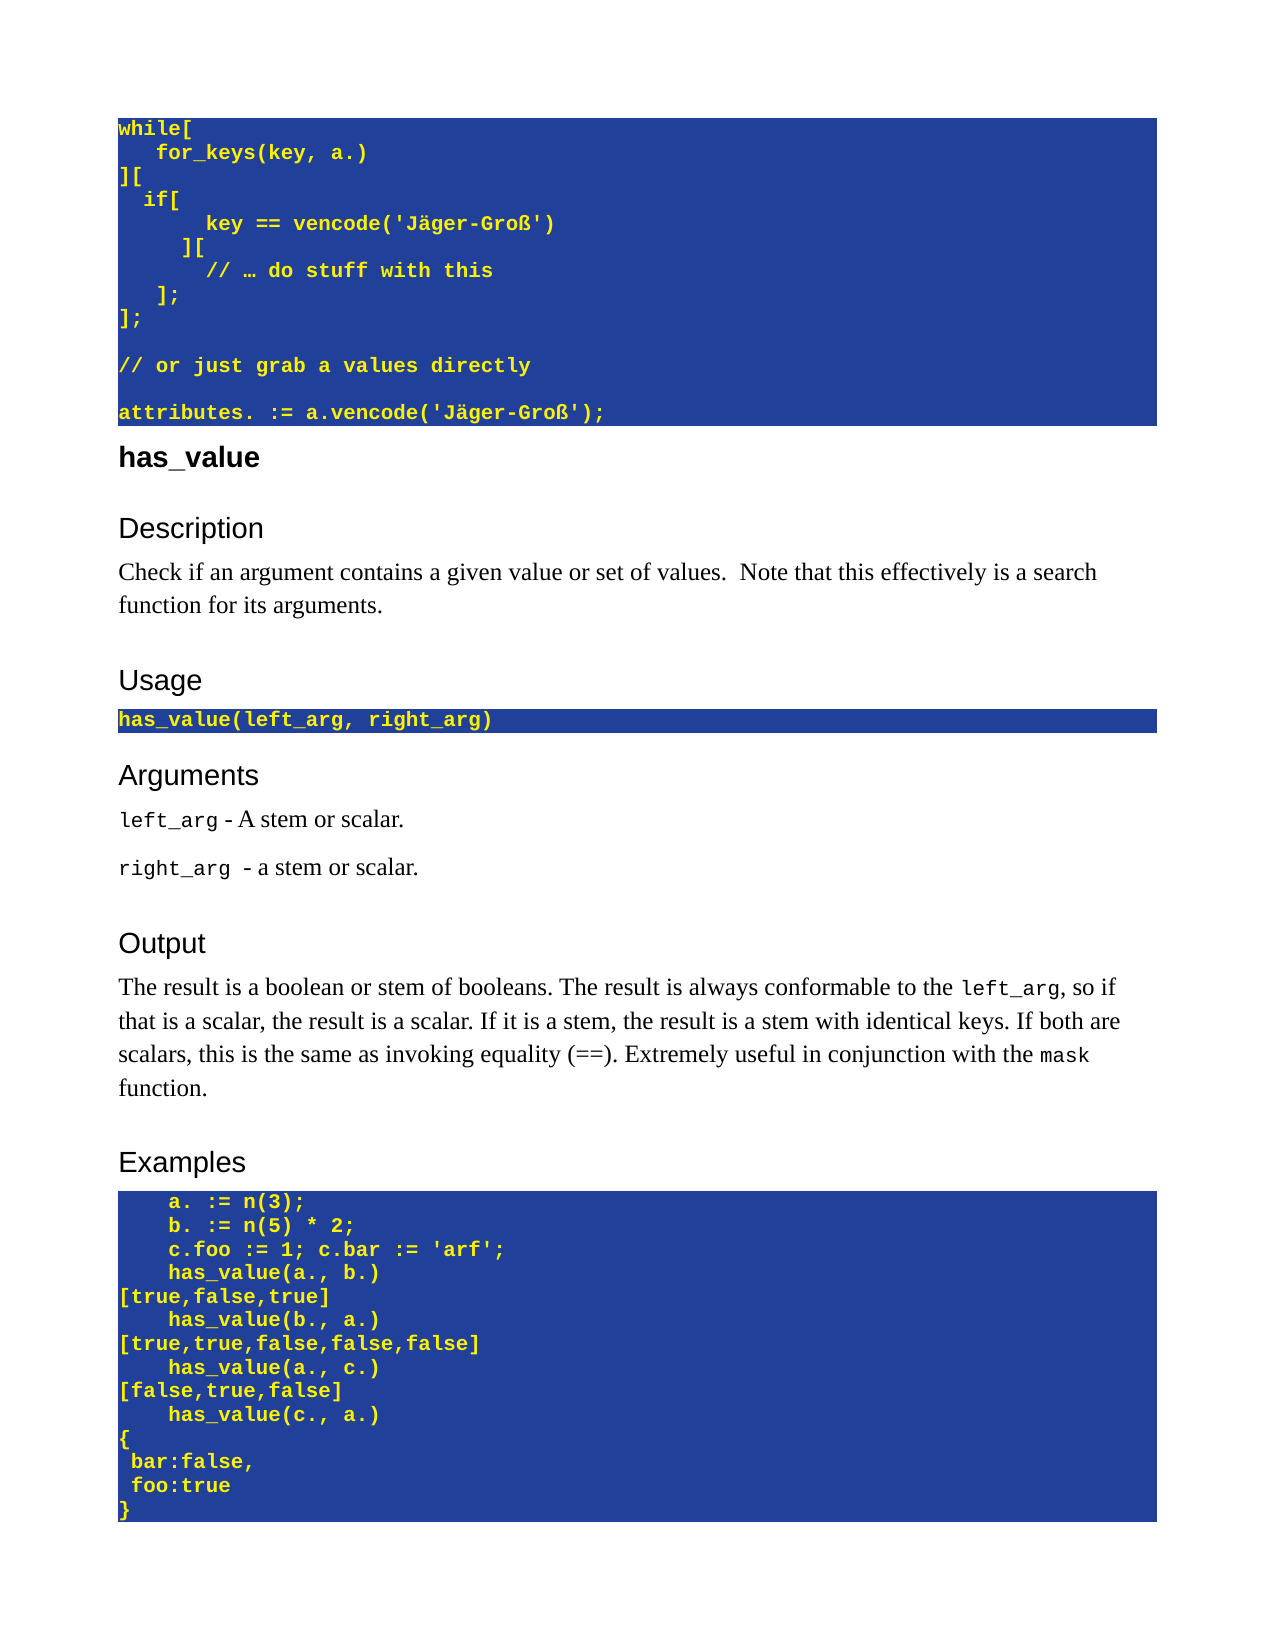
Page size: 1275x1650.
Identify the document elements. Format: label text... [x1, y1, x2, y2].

text foo:true [118, 1475, 1157, 1499]
subtitle Usage [118, 663, 1157, 697]
text ]; [118, 307, 1157, 331]
text c.foo := 1; c.bar := 'arf'; [118, 1238, 1157, 1262]
text ][ [118, 165, 1157, 189]
text has_value(a., b.) [118, 1262, 1157, 1286]
text ][ [118, 236, 1157, 260]
text ]; [118, 284, 1157, 307]
text } [118, 1499, 1157, 1522]
text has_value(left_arg, right_arg) [118, 709, 1157, 733]
text has_value(a., c.) [118, 1357, 1157, 1380]
text key == vencode('Jäger-Groß') [118, 213, 1157, 236]
subtitle Examples [118, 1145, 1157, 1179]
subtitle Arguments [118, 758, 1157, 791]
text has_value(c., a.) [118, 1404, 1157, 1428]
subtitle Output [118, 926, 1157, 959]
text { [118, 1428, 1157, 1451]
text attributes. := a.vencode('Jäger-Groß'); [118, 402, 1157, 426]
text Check if an argument contains a given value or set of values. Note that this effectively is a search function for its arguments. [118, 557, 1157, 619]
text b. := n(5) * 2; [118, 1215, 1157, 1238]
text a. := n(3); [118, 1191, 1157, 1215]
text for_keys(key, a.) [118, 142, 1157, 165]
subtitle Description [118, 511, 1157, 545]
text bar:false, [118, 1451, 1157, 1475]
text left_arg - A stem or scalar. [118, 804, 1157, 833]
text while[ [118, 118, 1157, 142]
text if[ [118, 189, 1157, 213]
text right_arg - a stem or scalar. [118, 852, 1157, 882]
text The result is a boolean or stem of booleans. The result is always conformable to the left_arg, so if that is a scalar, the result is a scalar. If it is a stem, the result is a stem with identical keys. If both are scalars, this is the same as invoking equality (==). Extremely useful in conjunction with the mask function. [118, 972, 1157, 1101]
text [false,true,false] [118, 1380, 1157, 1404]
text // or just grab a values directly [118, 354, 1157, 378]
text [true,false,true] [118, 1286, 1157, 1309]
text has_value(b., a.) [118, 1309, 1157, 1333]
text // … do stuff with this [118, 260, 1157, 284]
text [true,true,false,false,false] [118, 1333, 1157, 1357]
subtitle has_value [118, 440, 1157, 474]
